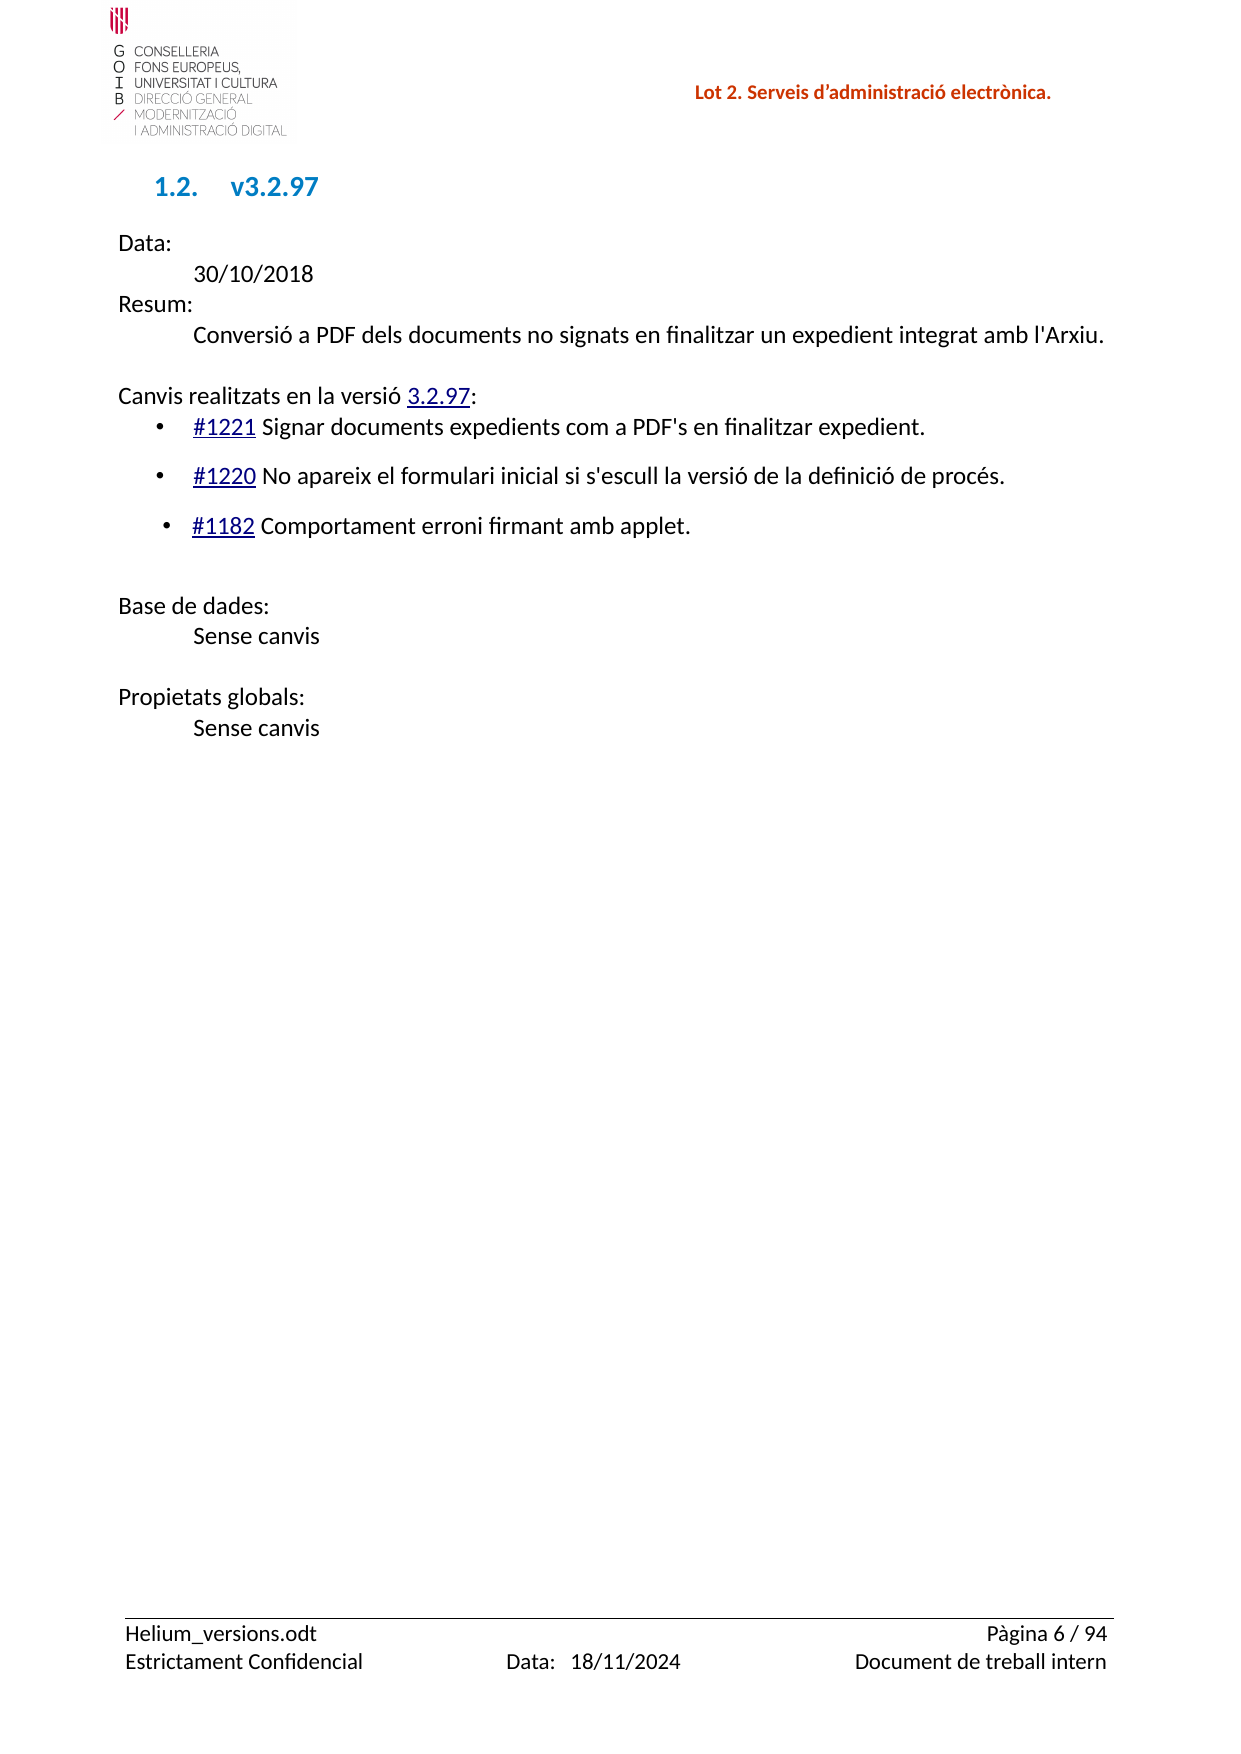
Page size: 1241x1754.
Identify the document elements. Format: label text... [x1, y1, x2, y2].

text 30/10/2018 [118, 258, 1122, 289]
list #1221 Signar documents expedients com a PDF's en finalitzar expedient. [156, 411, 1122, 441]
list #1182 Comportament erroni firmant amb applet. [162, 510, 1122, 540]
text Sense canvis [118, 712, 1122, 743]
text Base de dades: [118, 590, 1122, 621]
picture [100, 0, 297, 144]
list #1220 No apareix el formulari inicial si s'escull la versió de la definició de procés. [156, 460, 1122, 491]
text Data: [118, 228, 1122, 258]
text Sense canvis [118, 621, 1122, 651]
text Canvis realitzats en la versió 3.2.97: [118, 380, 1122, 411]
text Propietats globals: [118, 682, 1122, 712]
text Resum: [118, 289, 1122, 319]
subtitle v3.2.97 [153, 168, 1122, 204]
text Conversió a PDF dels documents no signats en finalitzar un expedient integrat amb l'Arxiu. [118, 319, 1122, 350]
